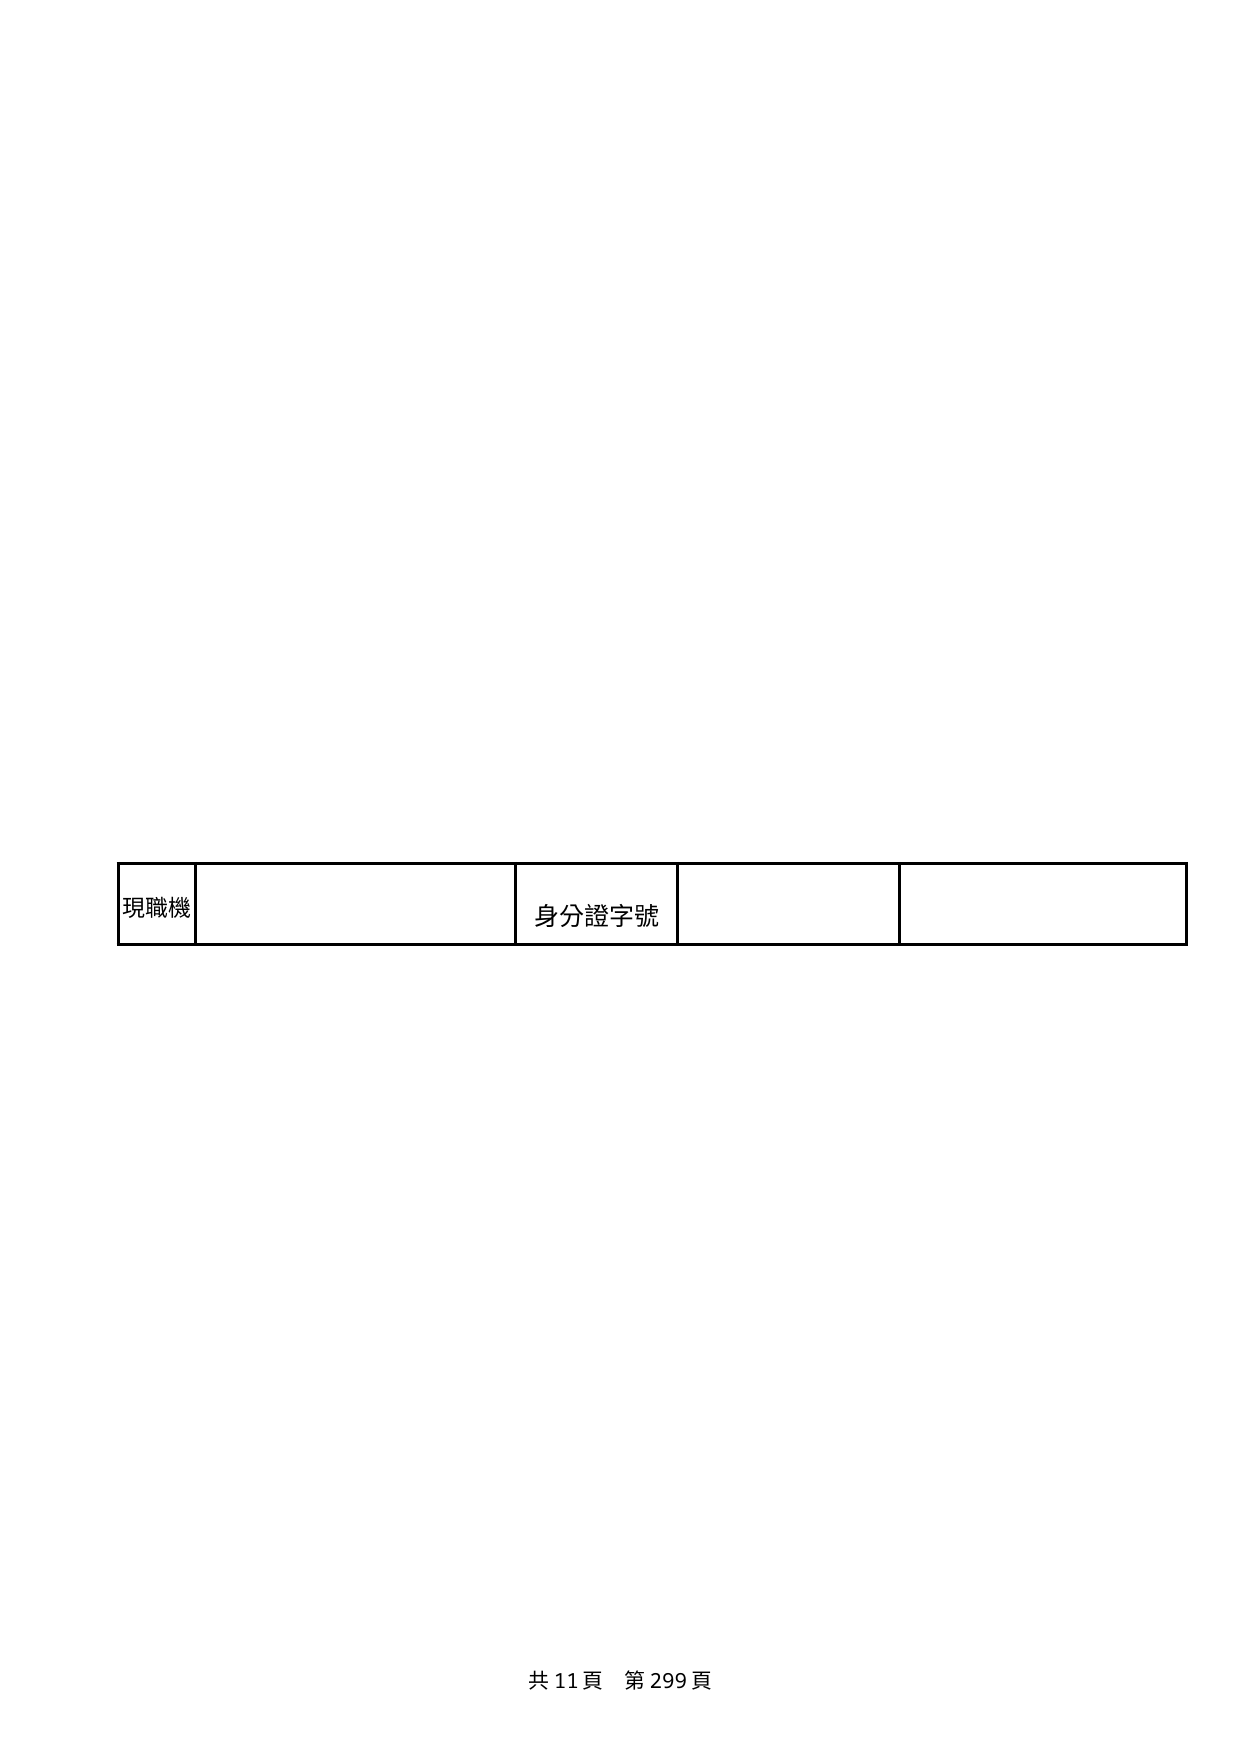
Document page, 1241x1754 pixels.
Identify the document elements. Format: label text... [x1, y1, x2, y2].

table_cell 身分證字號 [517, 865, 676, 943]
table_cell [679, 865, 898, 943]
table_header 照 片 [901, 865, 1185, 943]
table_cell 現職機關學校 [120, 865, 194, 943]
table_cell [197, 865, 514, 943]
